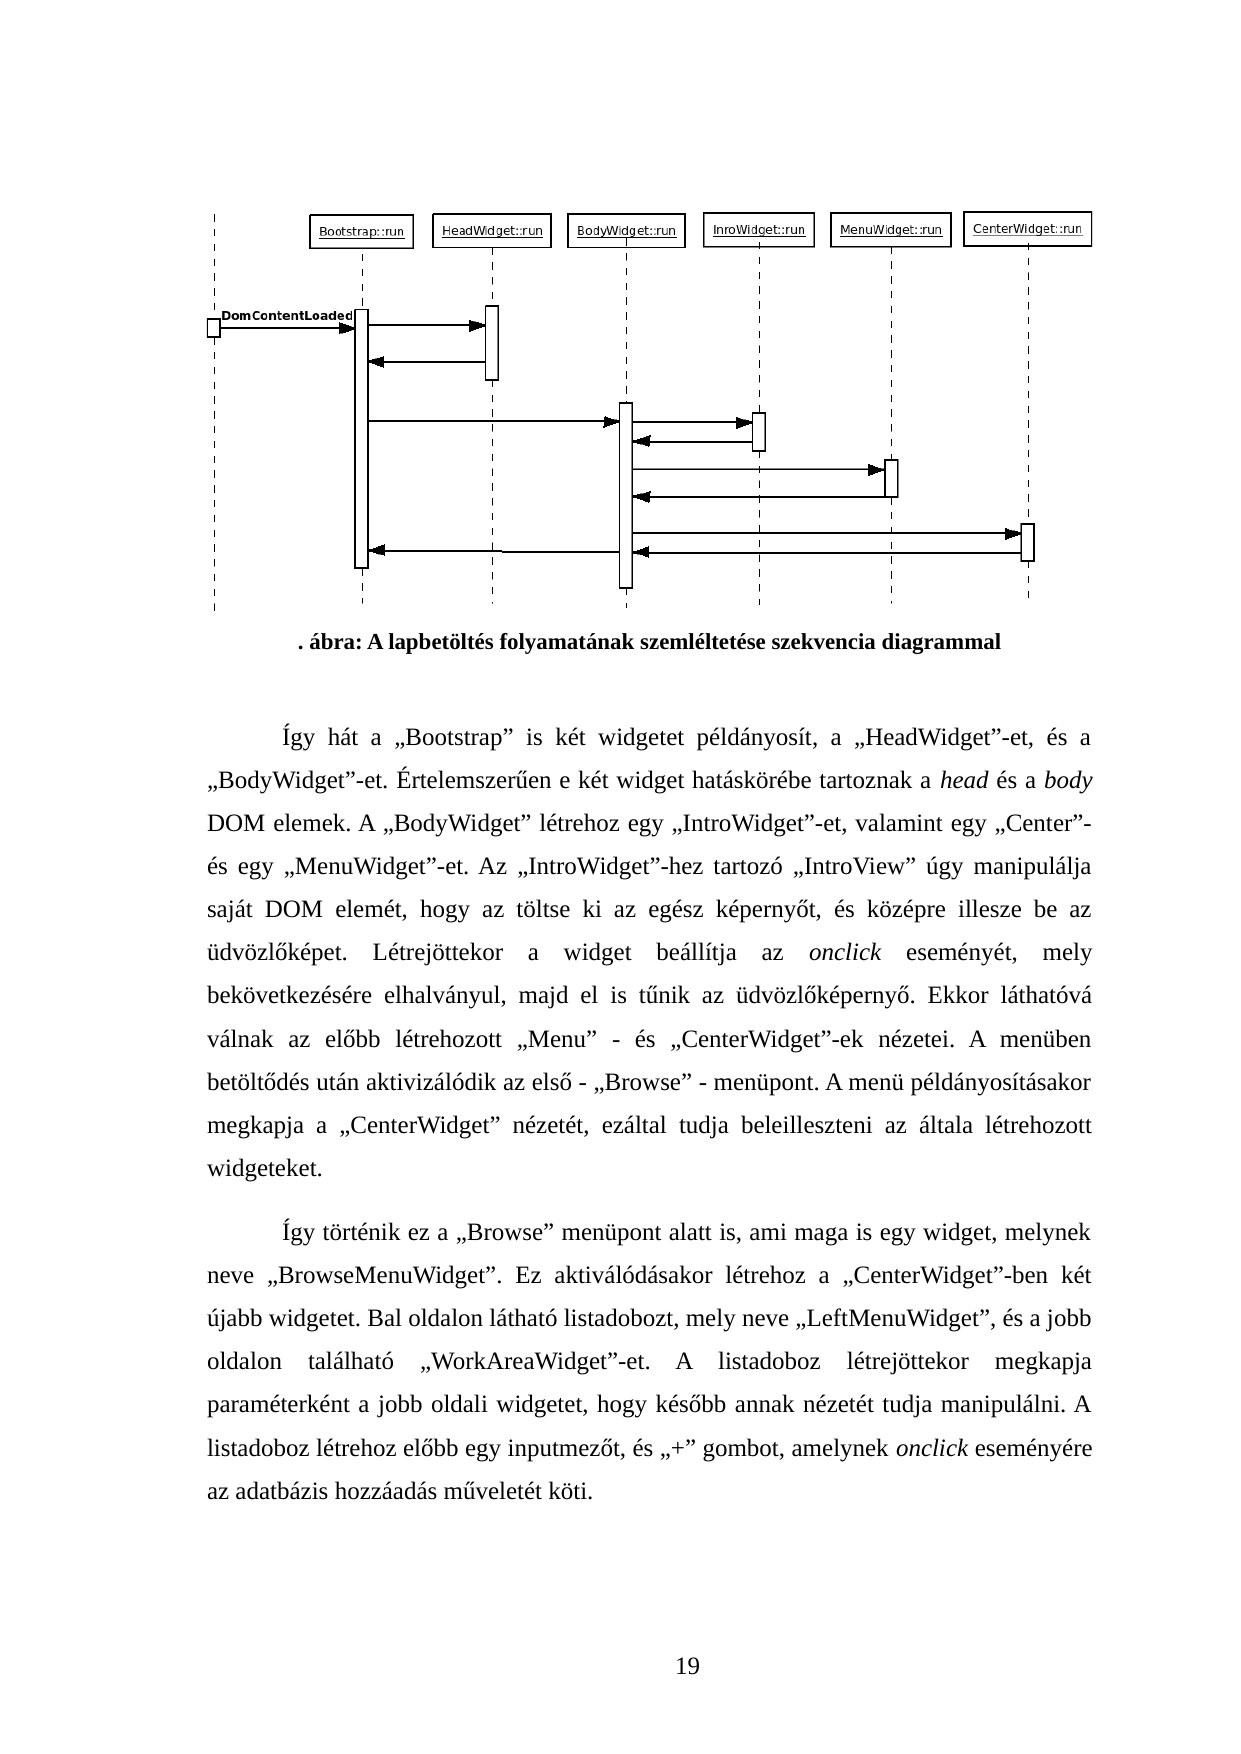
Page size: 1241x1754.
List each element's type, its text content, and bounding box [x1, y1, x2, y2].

text Így hát a „Bootstrap” is két widgetet példányosít, a „HeadWidget”-et, és a „BodyWidget”-et. Értelemszerűen e két widget hatáskörébe tartoznak a head és a body DOM elemek. A „BodyWidget” létrehoz egy „IntroWidget”-et, valamint egy „Center”- és egy „MenuWidget”-et. Az „IntroWidget”-hez tartozó „IntroView” úgy manipulálja saját DOM elemét, hogy az töltse ki az egész képernyőt, és középre illesze be az üdvözlőképet. Létrejöttekor a widget beállítja az onclick eseményét, mely bekövetkezésére elhalványul, majd el is tűnik az üdvözlőképernyő. Ekkor láthatóvá válnak az előbb létrehozott „Menu” - és „CenterWidget”-ek nézetei. A menüben betöltődés után aktivizálódik az első - „Browse” - menüpont. A menü példányosításakor megkapja a „CenterWidget” nézetét, ezáltal tudja beleilleszteni az általa létrehozott widgeteket. [207, 722, 1092, 1182]
text Így történik ez a „Browse” menüpont alatt is, ami maga is egy widget, melynek neve „BrowseMenuWidget”. Ez aktiválódásakor létrehoz a „CenterWidget”-ben két újabb widgetet. Bal oldalon látható listadobozt, mely neve „LeftMenuWidget”, és a jobb oldalon található „WorkAreaWidget”-et. A listadoboz létrejöttekor megkapja paraméterként a jobb oldali widgetet, hogy később annak nézetét tudja manipulálni. A listadoboz létrehoz előbb egy inputmezőt, és „+” gombot, amelynek onclick eseményére az adatbázis hozzáadás műveletét köti. [207, 1217, 1092, 1504]
text . ábra: A lapbetöltés folyamatának szemléltetése szekvencia diagrammal [207, 616, 1092, 655]
picture [206, 211, 1093, 616]
